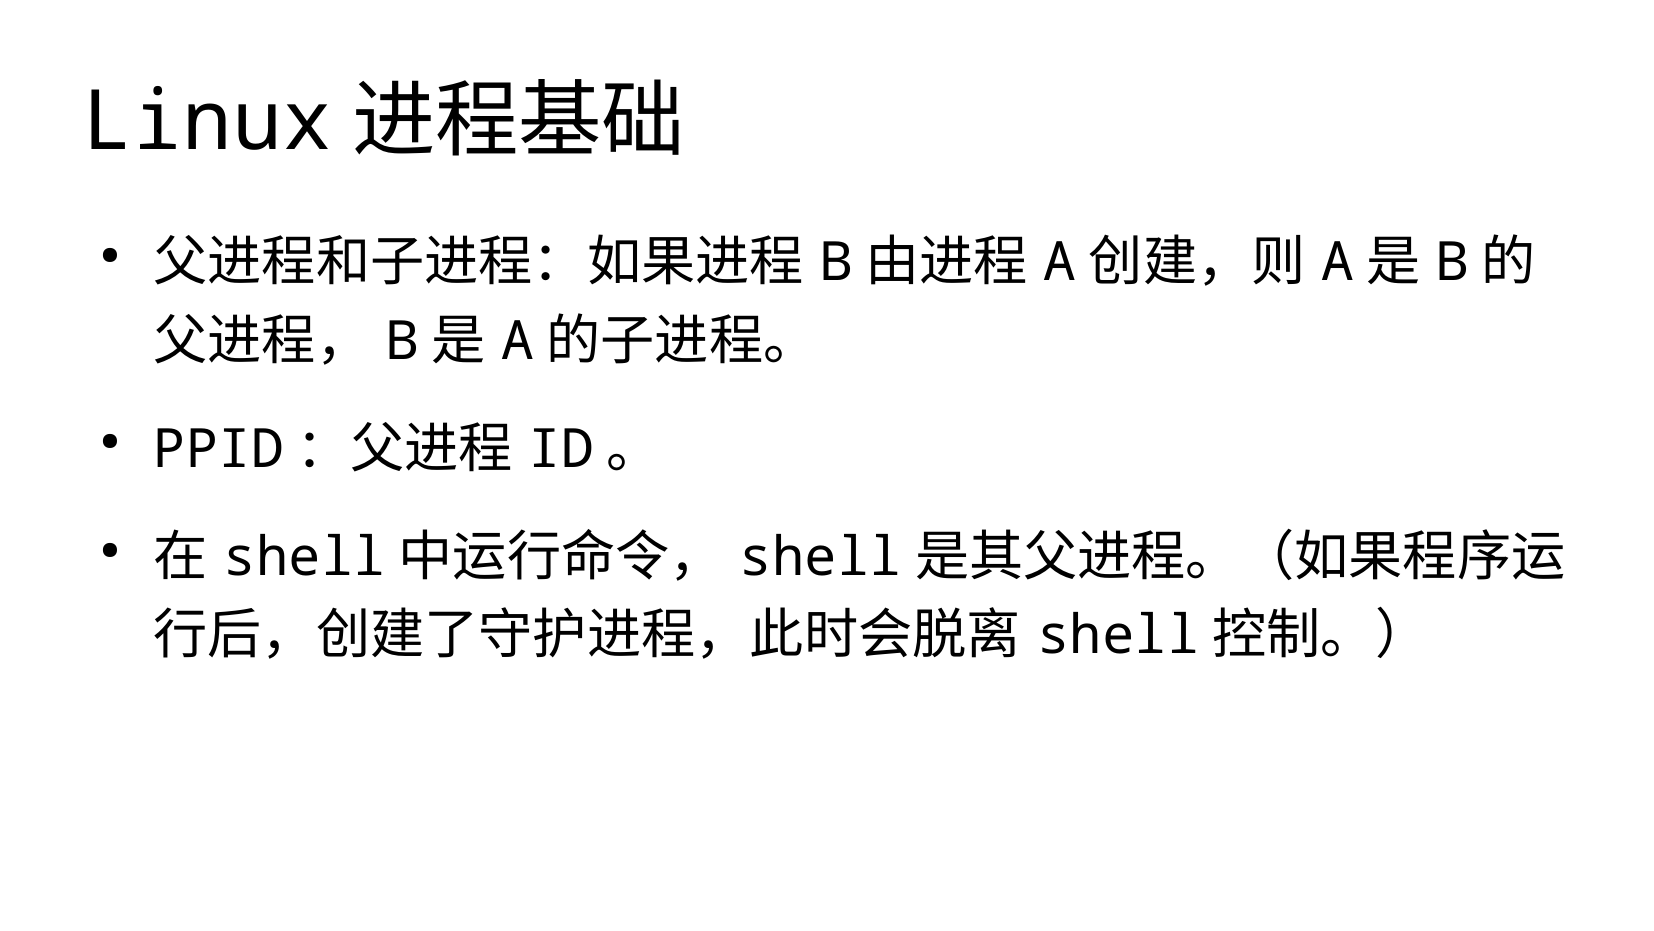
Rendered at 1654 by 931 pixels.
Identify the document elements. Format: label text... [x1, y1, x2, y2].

list 父进程和子进程：如果进程B由进程A创建，则A是B的父进程，B是A的子进程。 PPID：父进程ID。 在shell中运行命令，shell是其父进程。（如果程序运行后，创建了守护进程，此时会脱离shell控制。） [82, 217, 1571, 839]
title Linux进程基础 [82, 37, 1571, 189]
